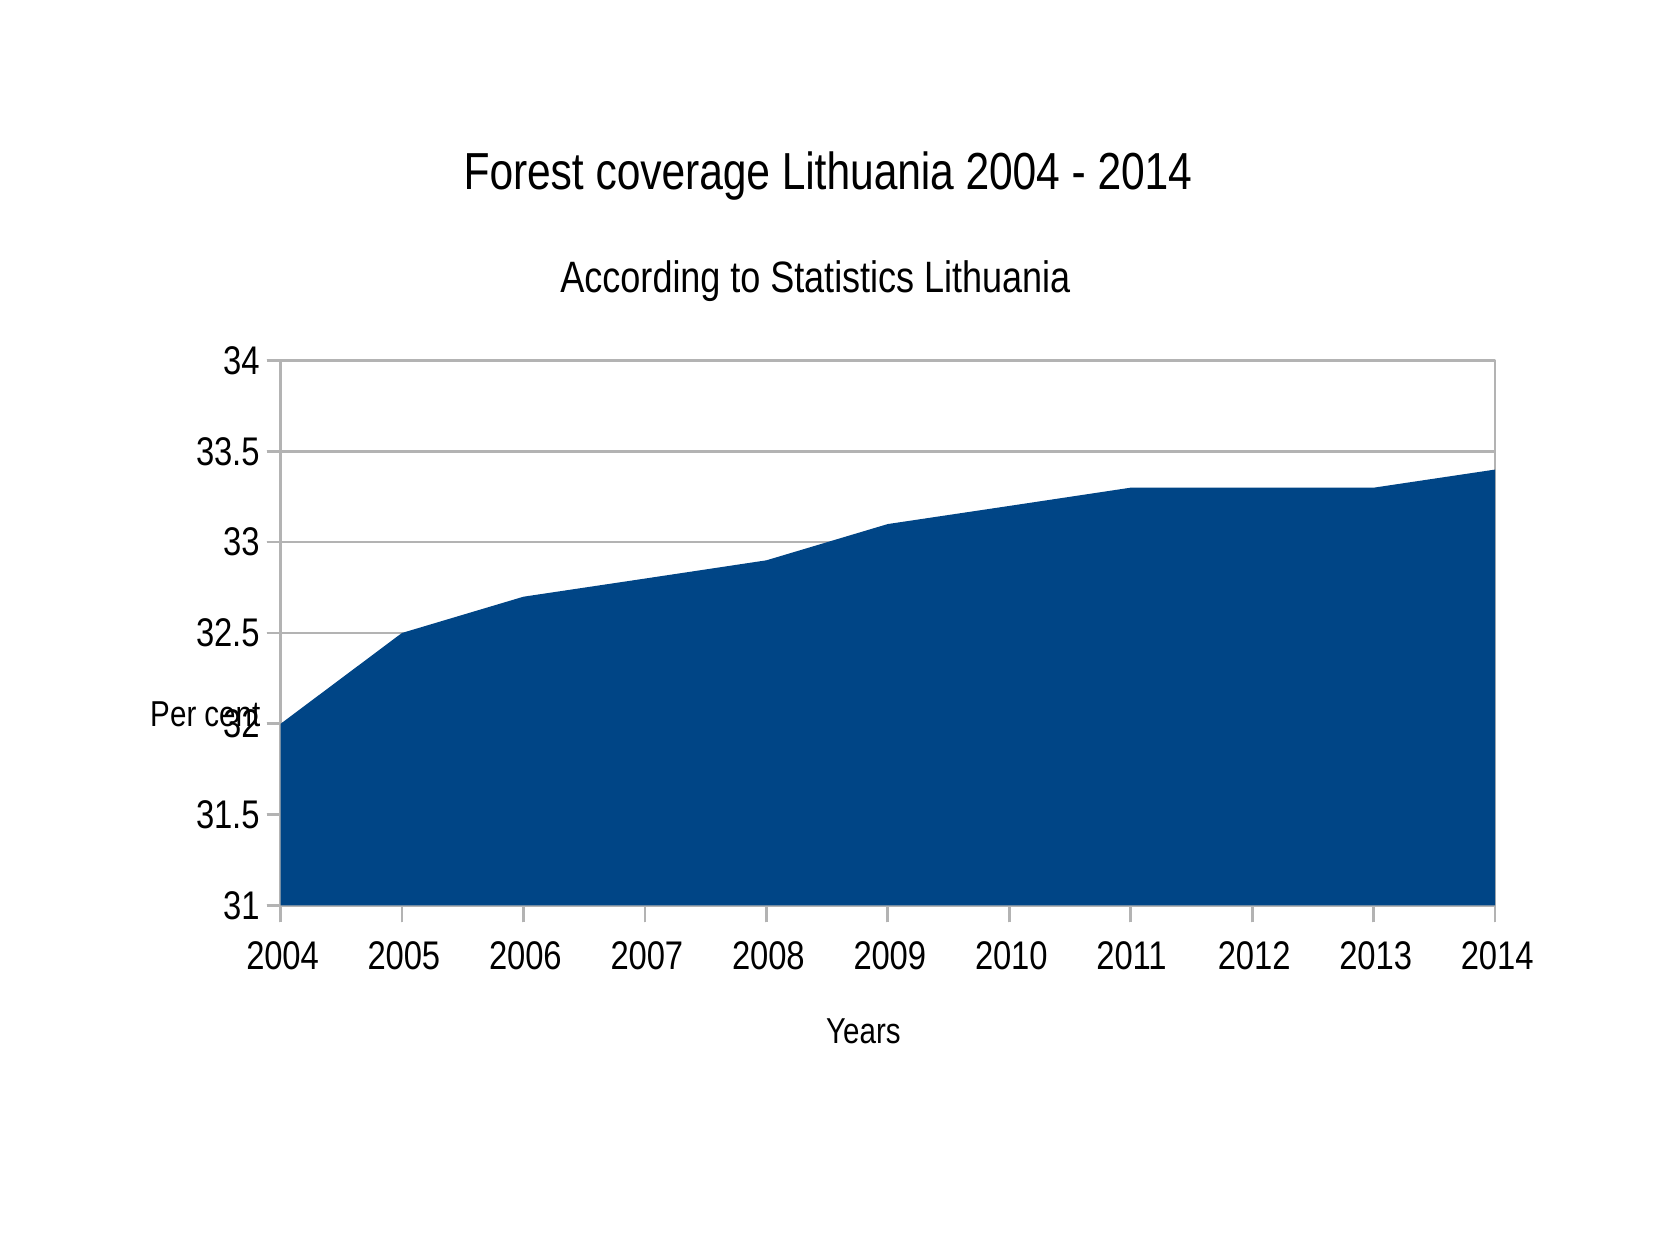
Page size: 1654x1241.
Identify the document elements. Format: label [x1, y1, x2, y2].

picture [60, 90, 1546, 1111]
